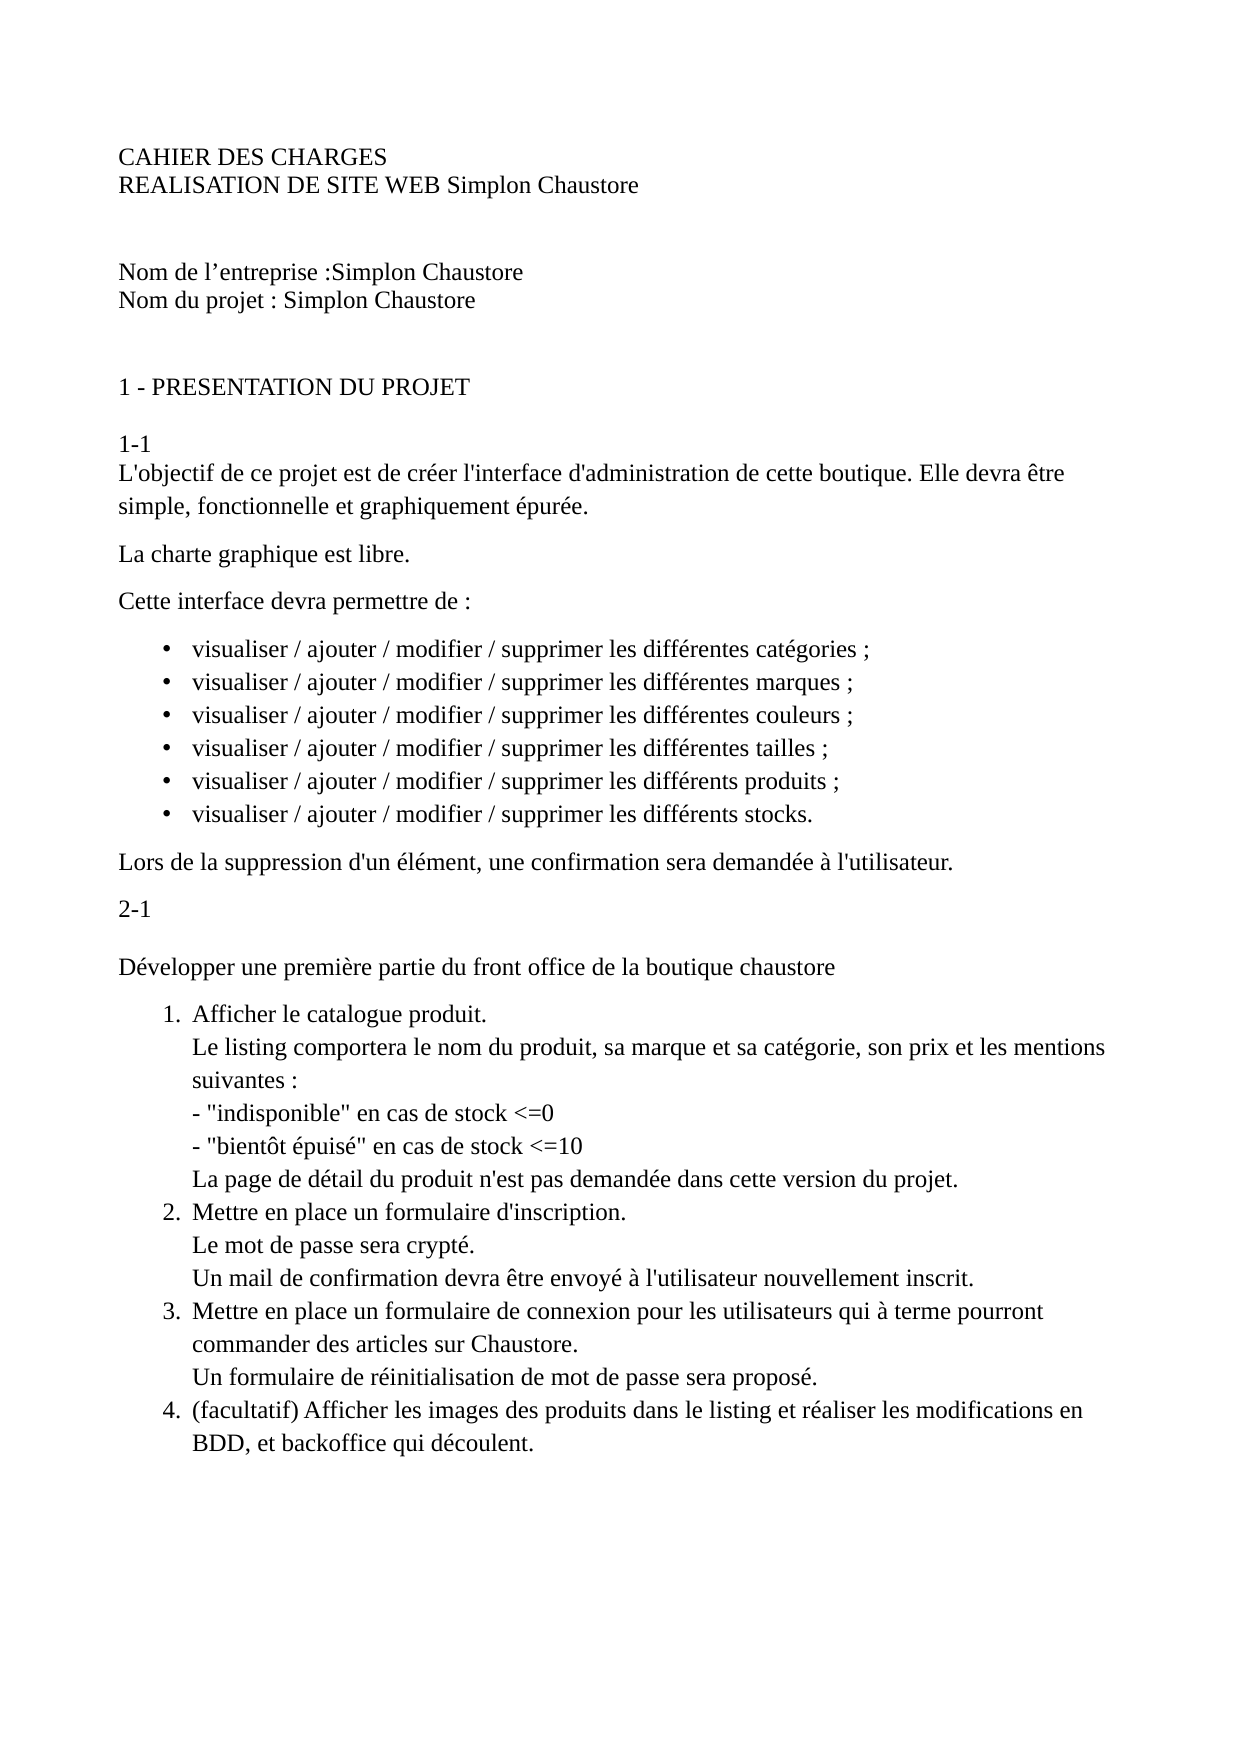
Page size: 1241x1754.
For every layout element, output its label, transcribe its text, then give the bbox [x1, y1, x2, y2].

text Nom de l’entreprise :Simplon Chaustore [118, 257, 1122, 286]
text 1 - PRESENTATION DU PROJET [118, 372, 1122, 401]
text CAHIER DES CHARGES [118, 142, 1122, 171]
list (facultatif) Afficher les images des produits dans le listing et réaliser les modifications en BDD, et backoffice qui découlent. [162, 1396, 1122, 1457]
text 2-1 [118, 894, 1122, 923]
list visualiser / ajouter / modifier / supprimer les différentes marques ; [162, 667, 1122, 696]
text root@machine :~/# apt-get remove --purge postfix [118, 118, 1122, 142]
list visualiser / ajouter / modifier / supprimer les différents stocks. [162, 799, 1122, 828]
text Nom du projet : Simplon Chaustore [118, 286, 1122, 314]
text L'objectif de ce projet est de créer l'interface d'administration de cette boutique. Elle devra être simple, fonctionnelle et graphiquement épurée. [118, 458, 1122, 520]
text Lors de la suppression d'un élément, une confirmation sera demandée à l'utilisateur. [118, 847, 1122, 875]
list Mettre en place un formulaire de connexion pour les utilisateurs qui à terme pourront commander des articles sur Chaustore. Un formulaire de réinitialisation de mot de passe sera proposé. [162, 1296, 1122, 1391]
list Mettre en place un formulaire d'inscription. Le mot de passe sera crypté. Un mail de confirmation devra être envoyé à l'utilisateur nouvellement inscrit. [162, 1197, 1122, 1292]
text La charte graphique est libre. [118, 539, 1122, 567]
text REALISATION DE SITE WEB Simplon Chaustore [118, 171, 1122, 199]
text Développer une première partie du front office de la boutique chaustore [118, 952, 1122, 980]
list visualiser / ajouter / modifier / supprimer les différentes tailles ; [162, 733, 1122, 762]
list visualiser / ajouter / modifier / supprimer les différentes couleurs ; [162, 700, 1122, 729]
list visualiser / ajouter / modifier / supprimer les différentes catégories ; [162, 634, 1122, 663]
text 1-1 [118, 429, 1122, 458]
list Afficher le catalogue produit. Le listing comportera le nom du produit, sa marque et sa catégorie, son prix et les mentions suivantes : - "indisponible" en cas de stock <=0 - "bientôt épuisé" en cas de stock <=10 La page de détail du produit n'est pas demandée dans cette version du projet. [162, 999, 1122, 1193]
list visualiser / ajouter / modifier / supprimer les différents produits ; [162, 766, 1122, 795]
text Cette interface devra permettre de : [118, 586, 1122, 615]
